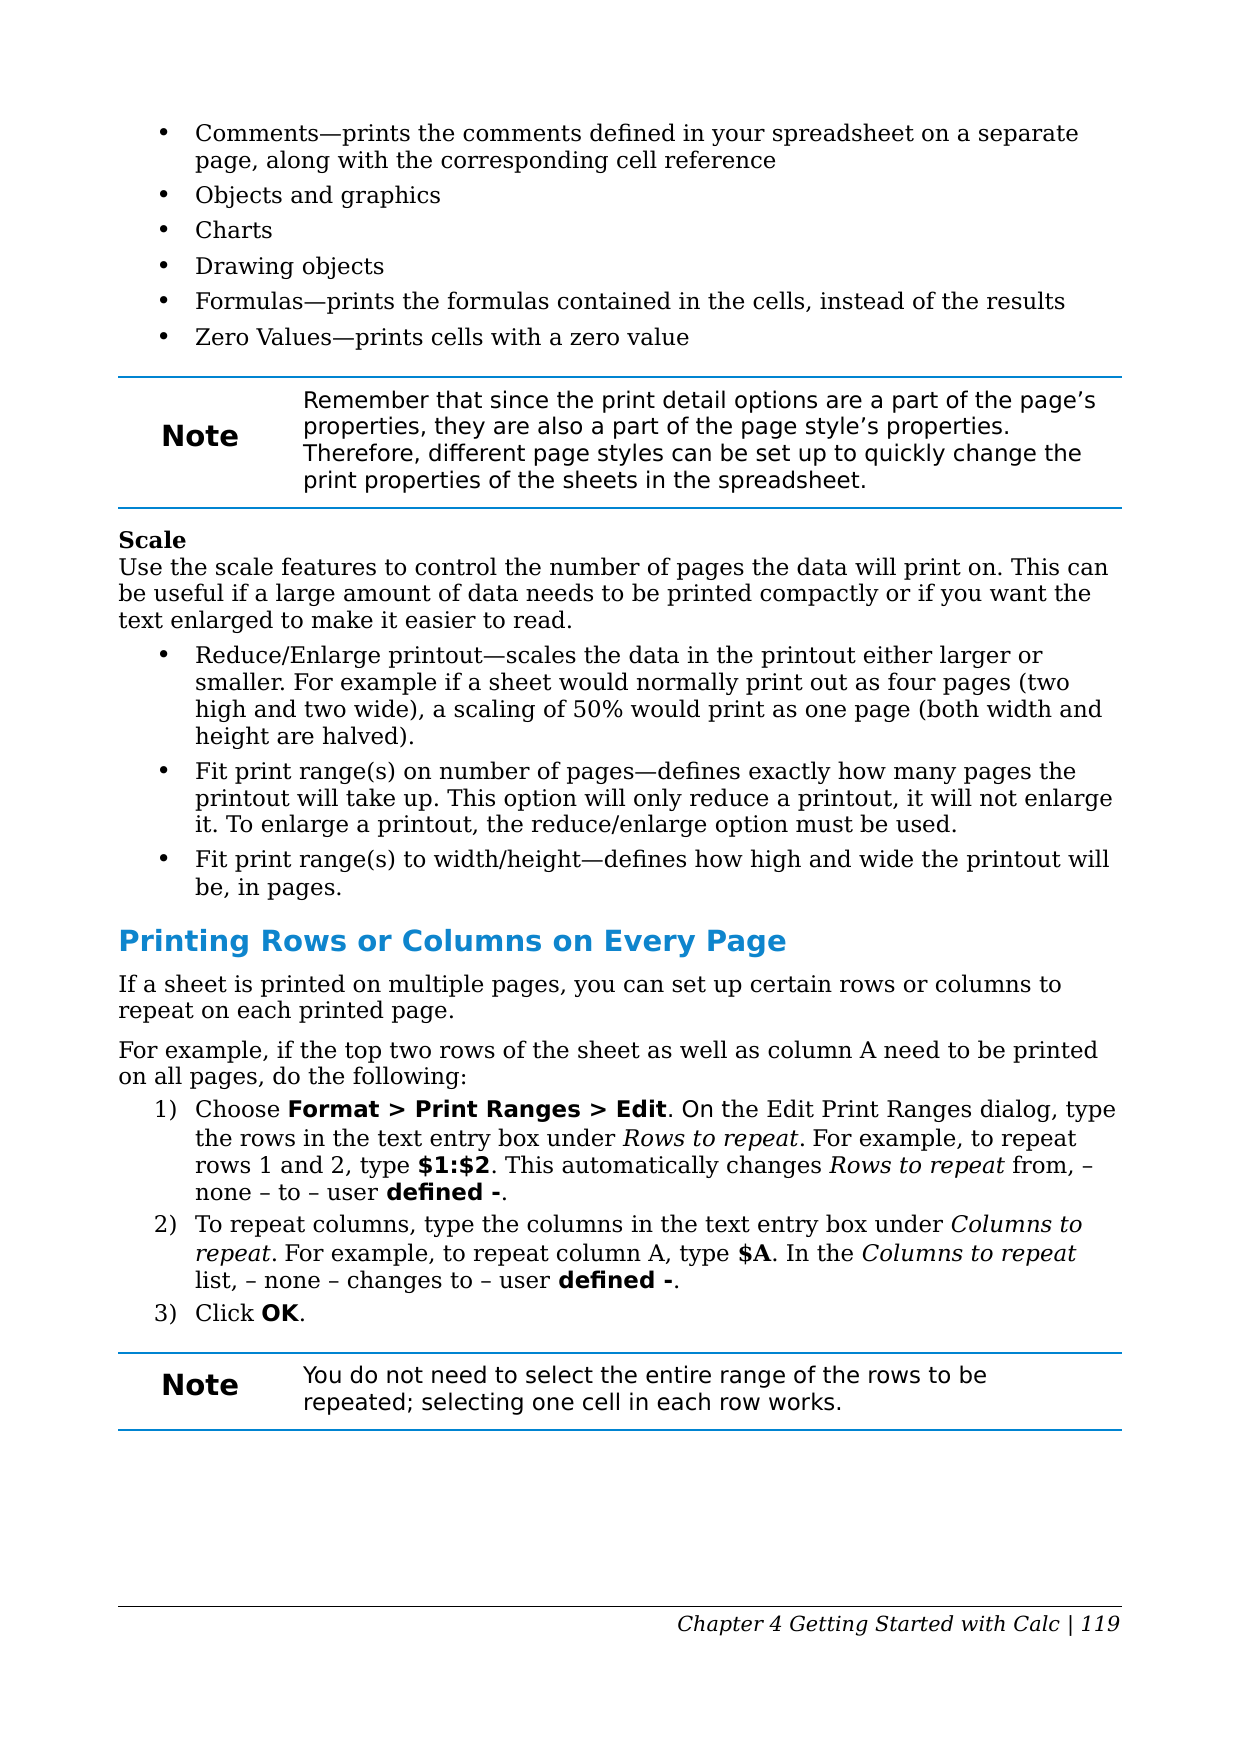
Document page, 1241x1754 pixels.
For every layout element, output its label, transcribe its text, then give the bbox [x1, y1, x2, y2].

list Click OK. [177, 1300, 1122, 1327]
table_header You do not need to select the entire range of the rows to be repeated; selecting one cell in each row works. [281, 1354, 1122, 1429]
list Charts [156, 216, 1122, 245]
list Fit print range(s) to width/height—defines how high and wide the printout will be, in pages. [156, 844, 1122, 900]
list Use the scale features to control the number of pages the data will print on. This can be useful if a large amount of data needs to be printed compactly or if you want the text enlarged to make it easier to read. [118, 554, 1122, 634]
list Formulas—prints the formulas contained in the cells, instead of the results [156, 286, 1122, 316]
list Drawing objects [156, 251, 1122, 280]
list Fit print range(s) on number of pages—defines exactly how many pages the printout will take up. This option will only reduce a printout, it will not enlarge it. To enlarge a printout, the reduce/enlarge option must be used. [156, 756, 1122, 838]
text If a sheet is printed on multiple pages, you can set up certain rows or columns to repeat on each printed page. [118, 971, 1122, 1024]
list Choose Format > Print Ranges > Edit. On the Edit Print Ranges dialog, type the rows in the text entry box under Rows to repeat. For example, to repeat rows 1 and 2, type $1:$2. This automatically changes Rows to repeat from, – none – to – user defined -. [177, 1097, 1122, 1205]
list Comments—prints the comments defined in your spreadsheet on a separate page, along with the corresponding cell reference [156, 118, 1122, 174]
list Zero Values—prints cells with a zero value [156, 322, 1122, 351]
table_header Note [118, 1354, 281, 1429]
table_header Note [118, 378, 281, 507]
list Objects and graphics [156, 180, 1122, 209]
subtitle Printing Rows or Columns on Every Page [118, 924, 1122, 958]
list To repeat columns, type the columns in the text entry box under Columns to repeat. For example, to repeat column A, type $A. In the Columns to repeat list, – none – changes to – user defined -. [177, 1212, 1122, 1294]
table_header Remember that since the print detail options are a part of the page’s properties, they are also a part of the page style’s properties. Therefore, different page styles can be set up to quickly change the print properties of the sheets in the spreadsheet. [281, 378, 1122, 507]
list For example, if the top two rows of the sheet as well as column A need to be printed on all pages, do the following: [118, 1037, 1122, 1090]
text Scale [118, 527, 1122, 554]
list Reduce/Enlarge printout—scales the data in the printout either larger or smaller. For example if a sheet would normally print out as four pages (two high and two wide), a scaling of 50% would print as one page (both width and height are halved). [156, 640, 1122, 749]
